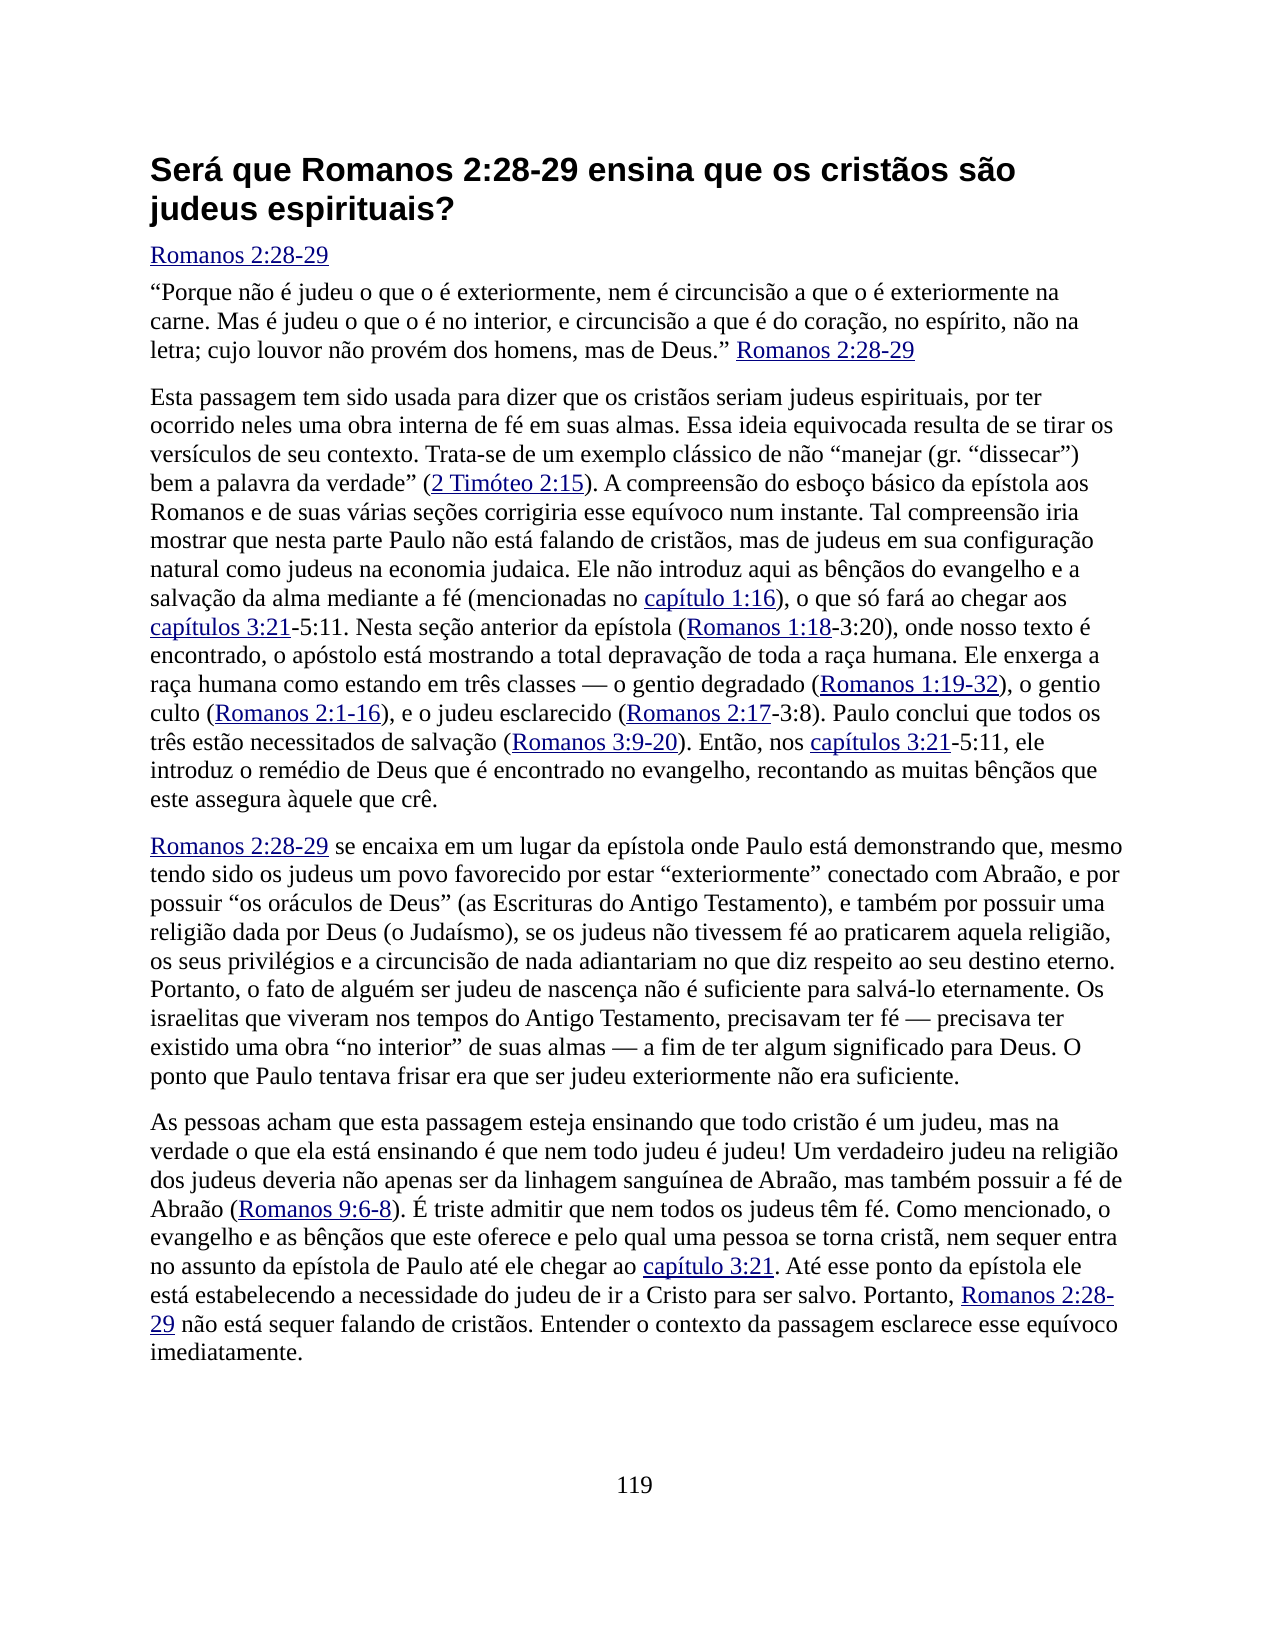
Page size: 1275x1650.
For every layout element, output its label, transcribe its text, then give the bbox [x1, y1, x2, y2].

text Romanos 2:28-29 [150, 240, 1125, 268]
subtitle Será que Romanos 2:28-29 ensina que os cristãos são judeus espirituais? [150, 150, 1125, 227]
text Esta passagem tem sido usada para dizer que os cristãos seriam judeus espirituais, por ter ocorrido neles uma obra interna de fé em suas almas. Essa ideia equivocada resulta de se tirar os versículos de seu contexto. Trata-se de um exemplo clássico de não “manejar (gr. “dissecar”) bem a palavra da verdade” (2 Timóteo 2:15). A compreensão do esboço básico da epístola aos Romanos e de suas várias seções corrigiria esse equívoco num instante. Tal compreensão iria mostrar que nesta parte Paulo não está falando de cristãos, mas de judeus em sua configuração natural como judeus na economia judaica. Ele não introduz aqui as bênçãos do evangelho e a salvação da alma mediante a fé (mencionadas no capítulo 1:16), o que só fará ao chegar aos capítulos 3:21-5:11. Nesta seção anterior da epístola (Romanos 1:18-3:20), onde nosso texto é encontrado, o apóstolo está mostrando a total depravação de toda a raça humana. Ele enxerga a raça humana como estando em três classes — o gentio degradado (Romanos 1:19-32), o gentio culto (Romanos 2:1-16), e o judeu esclarecido (Romanos 2:17-3:8). Paulo conclui que todos os três estão necessitados de salvação (Romanos 3:9-20). Então, nos capítulos 3:21-5:11, ele introduz o remédio de Deus que é encontrado no evangelho, recontando as muitas bênçãos que este assegura àquele que crê. [150, 382, 1125, 813]
text Romanos 2:28-29 se encaixa em um lugar da epístola onde Paulo está demonstrando que, mesmo tendo sido os judeus um povo favorecido por estar “exteriormente” conectado com Abraão, e por possuir “os oráculos de Deus” (as Escrituras do Antigo Testamento), e também por possuir uma religião dada por Deus (o Judaísmo), se os judeus não tivessem fé ao praticarem aquela religião, os seus privilégios e a circuncisão de nada adiantariam no que diz respeito ao seu destino eterno. Portanto, o fato de alguém ser judeu de nascença não é suficiente para salvá-lo eternamente. Os israelitas que viveram nos tempos do Antigo Testamento, precisavam ter fé — precisava ter existido uma obra “no interior” de suas almas — a fim de ter algum significado para Deus. O ponto que Paulo tentava frisar era que ser judeu exteriormente não era suficiente. [150, 831, 1125, 1089]
text As pessoas acham que esta passagem esteja ensinando que todo cristão é um judeu, mas na verdade o que ela está ensinando é que nem todo judeu é judeu! Um verdadeiro judeu na religião dos judeus deveria não apenas ser da linhagem sanguínea de Abraão, mas também possuir a fé de Abraão (Romanos 9:6-8). É triste admitir que nem todos os judeus têm fé. Como mencionado, o evangelho e as bênçãos que este oferece e pelo qual uma pessoa se torna cristã, nem sequer entra no assunto da epístola de Paulo até ele chegar ao capítulo 3:21. Até esse ponto da epístola ele está estabelecendo a necessidade do judeu de ir a Cristo para ser salvo. Portanto, Romanos 2:28-29 não está sequer falando de cristãos. Entender o contexto da passagem esclarece esse equívoco imediatamente. [150, 1107, 1125, 1366]
text “Porque não é judeu o que o é exteriormente, nem é circuncisão a que o é exteriormente na carne. Mas é judeu o que o é no interior, e circuncisão a que é do coração, no espírito, não na letra; cujo louvor não provém dos homens, mas de Deus.” Romanos 2:28-29 [150, 277, 1125, 364]
